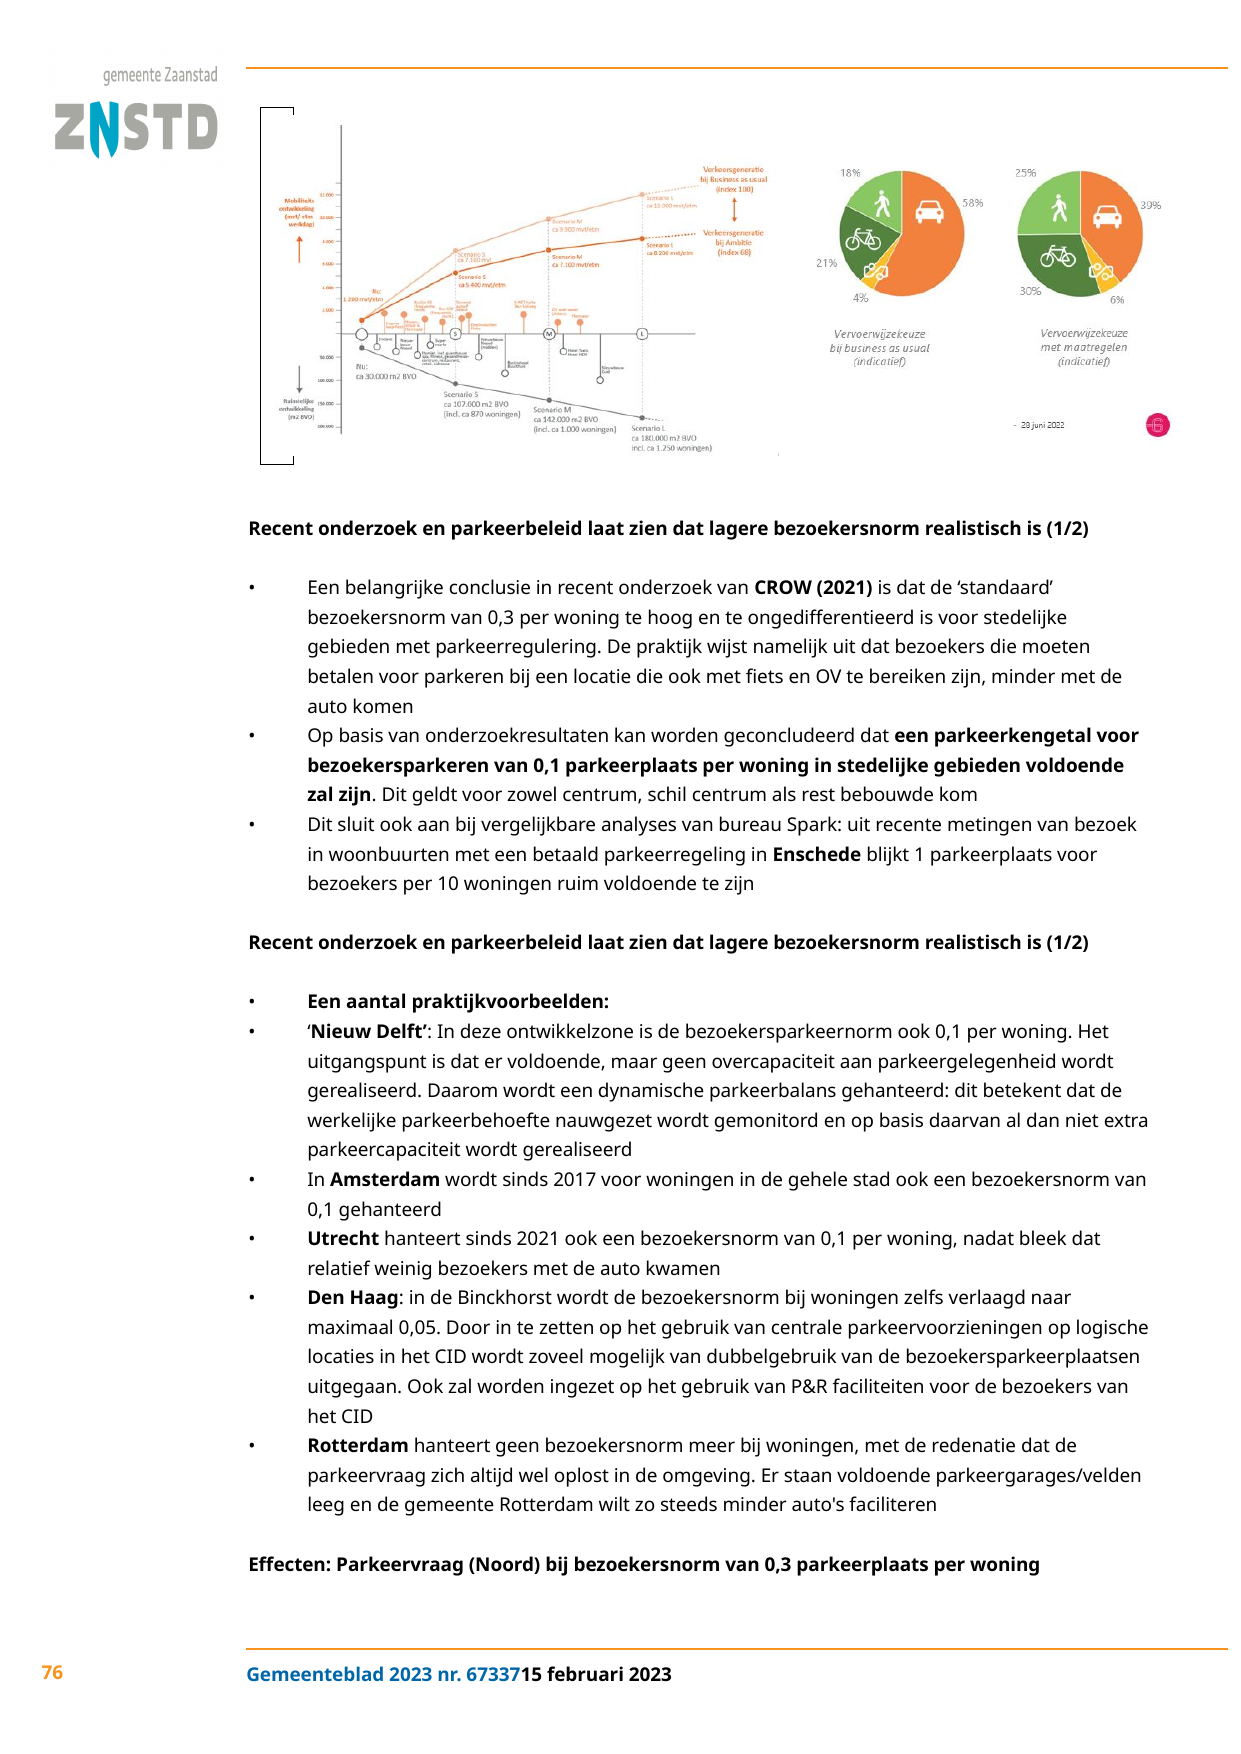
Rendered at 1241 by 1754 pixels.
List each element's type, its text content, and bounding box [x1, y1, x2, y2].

text Recent onderzoek en parkeerbeleid laat zien dat lagere bezoekersnorm realistisch is (1/2) [248, 515, 1152, 541]
list Een aantal praktijkvoorbeelden: [248, 989, 1152, 1014]
list ‘Nieuw Delft’: In deze ontwikkelzone is de bezoekersparkeernorm ook 0,1 per woning. Het uitgangspunt is dat er voldoende, maar geen overcapaciteit aan parkeergelegenheid wordt gerealiseerd. Daarom wordt een dynamische parkeerbalans gehanteerd: dit betekent dat de werkelijke parkeerbehoefte nauwgezet wordt gemonitord en op basis daarvan al dan niet extra parkeercapaciteit wordt gerealiseerd [248, 1018, 1152, 1162]
list Rotterdam hanteert geen bezoekersnorm meer bij woningen, met de redenatie dat de parkeervraag zich altijd wel oplost in de omgeving. Er staan voldoende parkeergarages/velden leeg en de gemeente Rotterdam wilt zo steeds minder auto's faciliteren [248, 1432, 1152, 1517]
list Dit sluit ook aan bij vergelijkbare analyses van bureau Spark: uit recente metingen van bezoek in woonbuurten met een betaald parkeerregeling in Enschede blijkt 1 parkeerplaats voor bezoekers per 10 woningen ruim voldoende te zijn [248, 811, 1152, 896]
text Effecten: Parkeervraag (Noord) bij bezoekersnorm van 0,3 parkeerplaats per woning [248, 1551, 1152, 1576]
list Den Haag: in de Binckhorst wordt de bezoekersnorm bij woningen zelfs verlaagd naar maximaal 0,05. Door in te zetten op het gebruik van centrale parkeervoorzieningen op logische locaties in het CID wordt zoveel mogelijk van dubbelgebruik van de bezoekersparkeerplaatsen uitgegaan. Ook zal worden ingezet op het gebruik van P&R faciliteiten voor de bezoekers van het CID [248, 1284, 1152, 1428]
list In Amsterdam wordt sinds 2017 voor woningen in de gehele stad ook een bezoekersnorm van 0,1 gehanteerd [248, 1166, 1152, 1221]
list Utrecht hanteert sinds 2021 ook een bezoekersnorm van 0,1 per woning, nadat bleek dat relatief weinig bezoekers met de auto kwamen [248, 1225, 1152, 1281]
list Op basis van onderzoekresultaten kan worden geconcludeerd dat een parkeerkengetal voor bezoekersparkeren van 0,1 parkeerplaats per woning in stedelijke gebieden voldoende zal zijn. Dit geldt voor zowel centrum, schil centrum als rest bebouwde kom [248, 722, 1152, 807]
picture [41, 47, 231, 172]
text Recent onderzoek en parkeerbeleid laat zien dat lagere bezoekersnorm realistisch is (1/2) [248, 929, 1152, 955]
picture [268, 115, 1173, 456]
list Een belangrijke conclusie in recent onderzoek van CROW (2021) is dat de ‘standaard’ bezoekersnorm van 0,3 per woning te hoog en te ongedifferentieerd is voor stedelijke gebieden met parkeerregulering. De praktijk wijst namelijk uit dat bezoekers die moeten betalen voor parkeren bij een locatie die ook met fiets en OV te bereiken zijn, minder met de auto komen [248, 574, 1152, 718]
